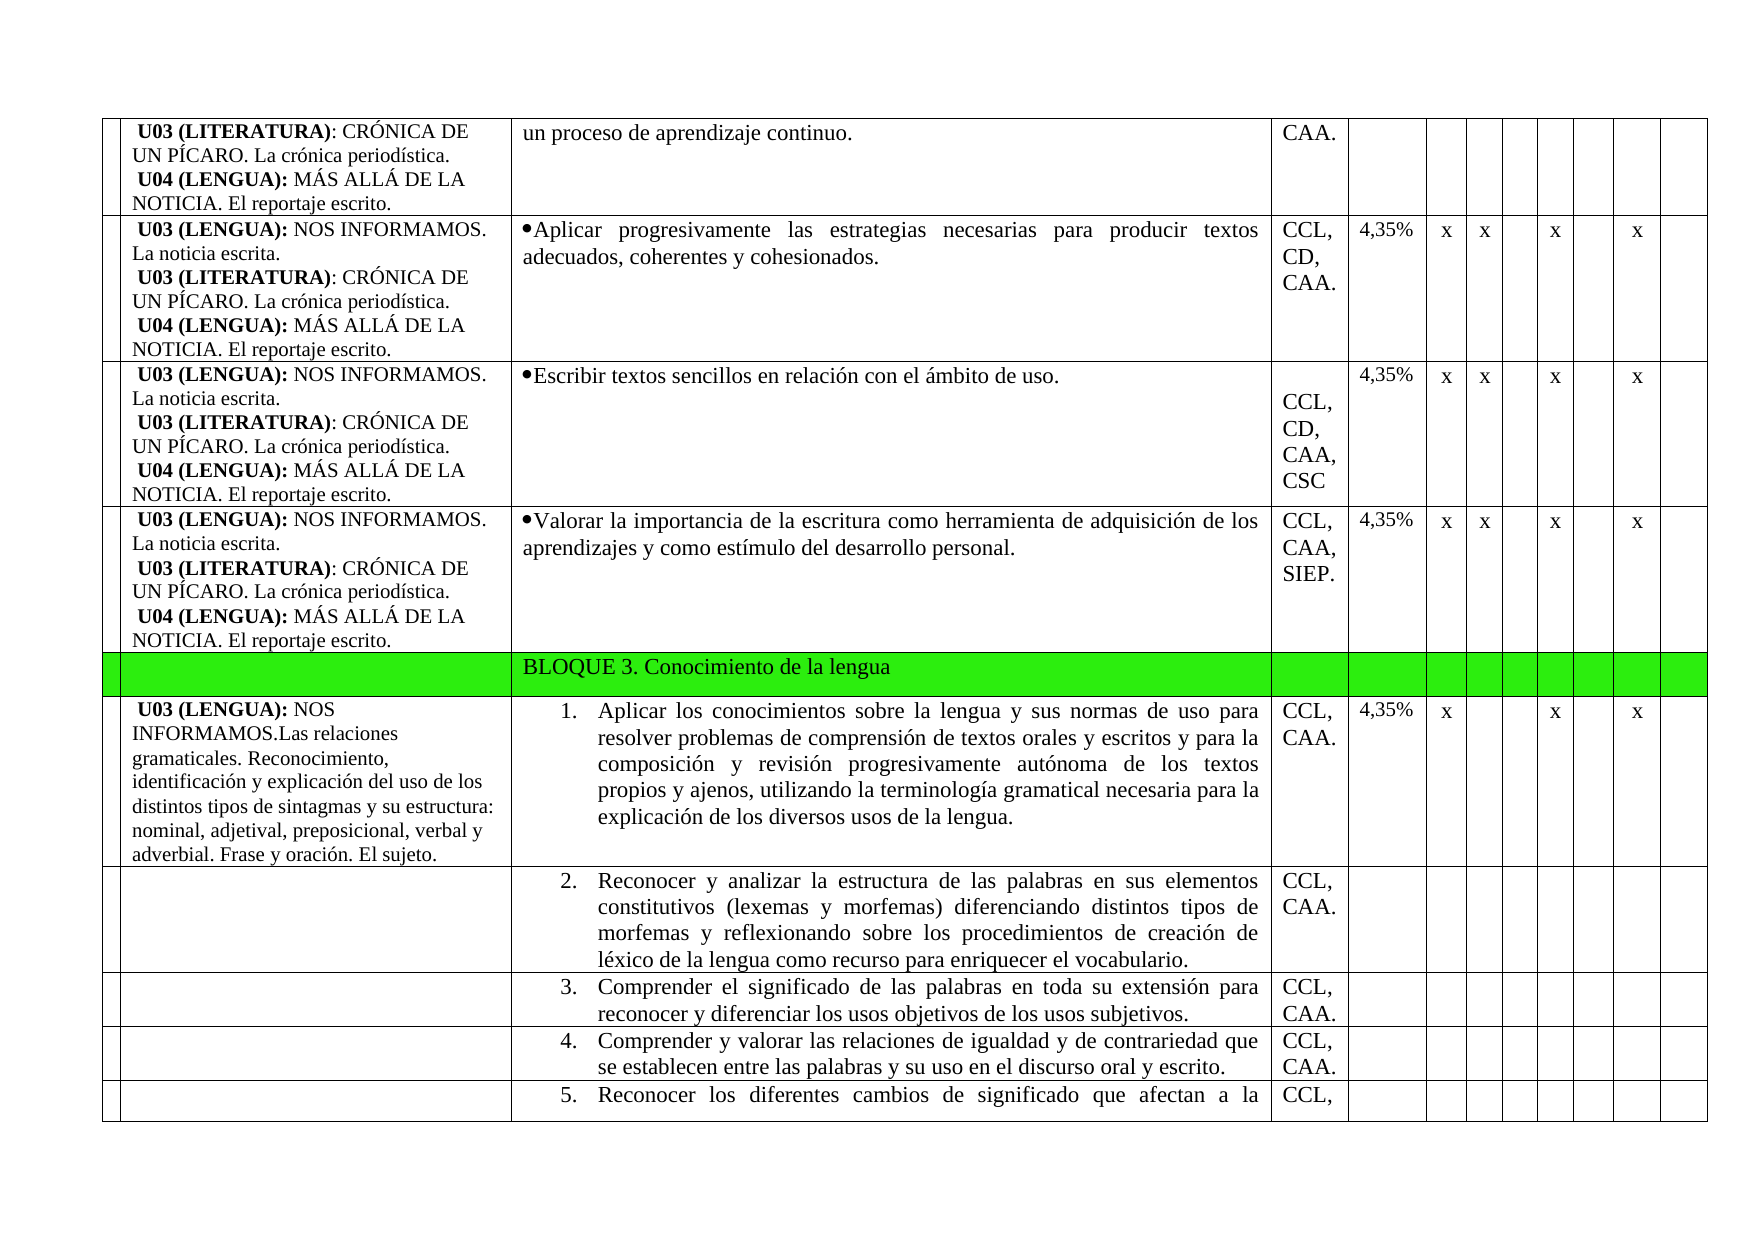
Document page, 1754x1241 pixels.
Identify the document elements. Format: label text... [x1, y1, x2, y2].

table_cell [1467, 973, 1502, 1026]
table_cell Reconocer los diferentes cambios de significado que afectan a la [512, 1081, 1271, 1121]
table_cell [103, 362, 120, 506]
table_cell [1614, 867, 1660, 972]
table_cell Aplicar progresivamente las estrategias necesarias para producir textos adecuados, coherentes y cohesionados. [512, 216, 1271, 361]
table_cell [1427, 653, 1466, 696]
table_cell [1614, 1081, 1660, 1121]
table_cell [1503, 1081, 1537, 1121]
table_cell [1661, 867, 1707, 972]
table_cell [1427, 1027, 1466, 1080]
table_cell [1349, 119, 1426, 215]
table_cell [1503, 119, 1537, 215]
table_cell [103, 973, 120, 1026]
table_cell Aplicar los conocimientos sobre la lengua y sus normas de uso para resolver problemas de comprensión de textos orales y escritos y para la composición y revisión progresivamente autónoma de los textos propios y ajenos, utilizando la terminología gramatical necesaria para la explicación de los diversos usos de la lengua. [512, 697, 1271, 866]
table_cell [1574, 119, 1613, 215]
table_cell [1614, 119, 1660, 215]
table_cell [1467, 697, 1502, 866]
table_cell [1503, 362, 1537, 506]
table_cell [1661, 362, 1707, 506]
table_cell [1467, 867, 1502, 972]
table_cell [1538, 867, 1573, 972]
table_cell Valorar la importancia de la escritura como herramienta de adquisición de los aprendizajes y como estímulo del desarrollo personal. [512, 507, 1271, 652]
table_cell [1538, 973, 1573, 1026]
table_cell x [1538, 507, 1573, 652]
table_cell CCL, CAA. [1272, 1027, 1348, 1080]
table_cell x [1614, 216, 1660, 361]
table_cell CCL, CD, CAA, CSC [1272, 362, 1348, 506]
table_cell U03 (LENGUA): NOS INFORMAMOS. La noticia escrita. U03 (LITERATURA): CRÓNICA DE UN PÍCARO. La crónica periodística. U04 (LENGUA): MÁS ALLÁ DE LA NOTICIA. El reportaje escrito. [121, 362, 511, 506]
table_cell 4,35% [1349, 507, 1426, 652]
table_cell [103, 1081, 120, 1121]
table_cell U03 (LITERATURA): CRÓNICA DE UN PÍCARO. La crónica periodística. U04 (LENGUA): MÁS ALLÁ DE LA NOTICIA. El reportaje escrito. [121, 119, 511, 215]
table_cell [1574, 653, 1613, 696]
table_cell x [1614, 697, 1660, 866]
table_cell [103, 119, 120, 215]
table_cell [103, 697, 120, 866]
table_cell [1503, 507, 1537, 652]
table_cell [103, 867, 120, 972]
table_cell CCL, CAA. [1272, 867, 1348, 972]
table_cell 4,35% [1349, 216, 1426, 361]
table_cell [1574, 362, 1613, 506]
table_cell x [1614, 362, 1660, 506]
table_cell [1661, 697, 1707, 866]
table_cell [103, 216, 120, 361]
table_cell x [1427, 362, 1466, 506]
table_cell x [1614, 507, 1660, 652]
table_cell U03 (LENGUA): NOS INFORMAMOS.Las relaciones gramaticales. Reconocimiento, identificación y explicación del uso de los distintos tipos de sintagmas y su estructura: nominal, adjetival, preposicional, verbal y adverbial. Frase y oración. El sujeto. [121, 697, 511, 866]
table_cell [1349, 653, 1426, 696]
table_cell [1503, 216, 1537, 361]
table_cell CCL, CAA, SIEP. [1272, 507, 1348, 652]
table_cell [1538, 119, 1573, 215]
table_cell [1574, 1081, 1613, 1121]
table_cell [121, 1027, 511, 1080]
table_cell [1467, 1027, 1502, 1080]
table_cell [1614, 973, 1660, 1026]
table_cell [1614, 653, 1660, 696]
table_cell CCL, CAA. [1272, 973, 1348, 1026]
table_cell [103, 507, 120, 652]
table_cell [1574, 1027, 1613, 1080]
table_cell [1349, 867, 1426, 972]
table_cell [1661, 507, 1707, 652]
table_cell [1349, 1027, 1426, 1080]
table_cell BLOQUE 3. Conocimiento de la lengua [512, 653, 1271, 696]
table_cell [1467, 119, 1502, 215]
table_cell CCL, CAA. [1272, 697, 1348, 866]
table_cell [1272, 653, 1348, 696]
table_cell [1538, 1081, 1573, 1121]
table_cell [121, 1081, 511, 1121]
table_cell un proceso de aprendizaje continuo. [512, 119, 1271, 215]
table_cell x [1427, 507, 1466, 652]
table_cell U03 (LENGUA): NOS INFORMAMOS. La noticia escrita. U03 (LITERATURA): CRÓNICA DE UN PÍCARO. La crónica periodística. U04 (LENGUA): MÁS ALLÁ DE LA NOTICIA. El reportaje escrito. [121, 507, 511, 652]
table_cell 4,35% [1349, 362, 1426, 506]
table_cell [1661, 1081, 1707, 1121]
table_cell [1427, 1081, 1466, 1121]
table_cell [1661, 973, 1707, 1026]
table_cell [1574, 867, 1613, 972]
table_cell x [1538, 697, 1573, 866]
table_cell [1503, 1027, 1537, 1080]
table_cell CAA. [1272, 119, 1348, 215]
table_cell [1661, 653, 1707, 696]
table_cell [1661, 1027, 1707, 1080]
table_cell x [1427, 697, 1466, 866]
table_cell CCL, [1272, 1081, 1348, 1121]
table_cell x [1427, 216, 1466, 361]
table_cell [1503, 653, 1537, 696]
table_cell x [1467, 507, 1502, 652]
table_cell [1467, 1081, 1502, 1121]
table_cell 4,35% [1349, 697, 1426, 866]
table_cell CCL, CD, CAA. [1272, 216, 1348, 361]
table_cell Escribir textos sencillos en relación con el ámbito de uso. [512, 362, 1271, 506]
table_cell Comprender y valorar las relaciones de igualdad y de contrariedad que se establecen entre las palabras y su uso en el discurso oral y escrito. [512, 1027, 1271, 1080]
table_cell [1661, 216, 1707, 361]
table_cell [1574, 507, 1613, 652]
table_cell x [1467, 216, 1502, 361]
table_cell [103, 653, 120, 696]
table_cell [1661, 119, 1707, 215]
table_cell [1538, 653, 1573, 696]
table_cell x [1538, 216, 1573, 361]
table_cell [1614, 1027, 1660, 1080]
table_cell [121, 653, 511, 696]
table_cell [1427, 867, 1466, 972]
table_cell U03 (LENGUA): NOS INFORMAMOS. La noticia escrita. U03 (LITERATURA): CRÓNICA DE UN PÍCARO. La crónica periodística. U04 (LENGUA): MÁS ALLÁ DE LA NOTICIA. El reportaje escrito. [121, 216, 511, 361]
table_cell Comprender el significado de las palabras en toda su extensión para reconocer y diferenciar los usos objetivos de los usos subjetivos. [512, 973, 1271, 1026]
table_cell x [1467, 362, 1502, 506]
table_cell [1574, 216, 1613, 361]
table_cell [1503, 697, 1537, 866]
table_cell [1574, 973, 1613, 1026]
table_cell [121, 867, 511, 972]
table_cell x [1538, 362, 1573, 506]
table_cell [103, 1027, 120, 1080]
table_cell [1427, 973, 1466, 1026]
table_cell [121, 973, 511, 1026]
table_cell [1538, 1027, 1573, 1080]
table_cell [1427, 119, 1466, 215]
table_cell [1467, 653, 1502, 696]
table_cell [1349, 973, 1426, 1026]
table_cell [1349, 1081, 1426, 1121]
table_cell Reconocer y analizar la estructura de las palabras en sus elementos constitutivos (lexemas y morfemas) diferenciando distintos tipos de morfemas y reflexionando sobre los procedimientos de creación de léxico de la lengua como recurso para enriquecer el vocabulario. [512, 867, 1271, 972]
table_cell [1503, 973, 1537, 1026]
table_cell [1503, 867, 1537, 972]
table_cell [1574, 697, 1613, 866]
